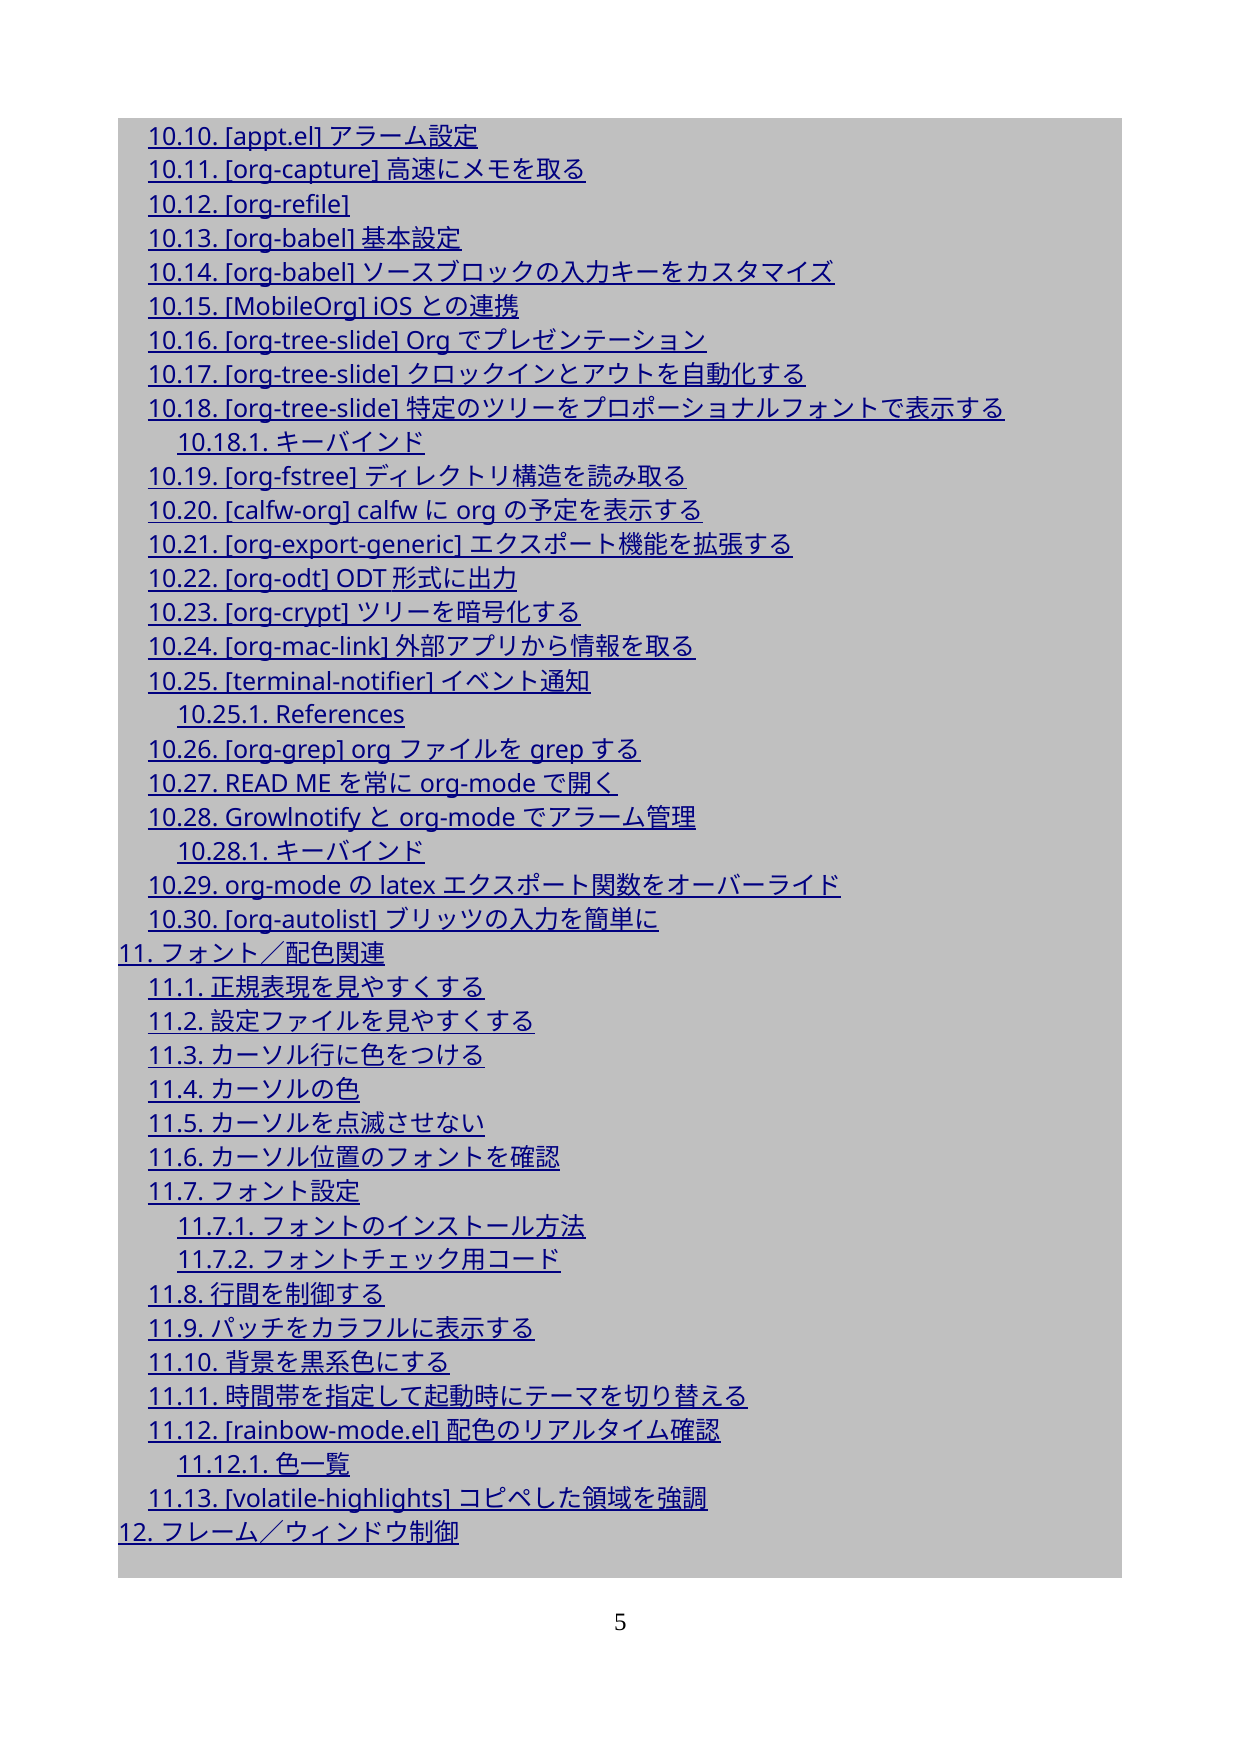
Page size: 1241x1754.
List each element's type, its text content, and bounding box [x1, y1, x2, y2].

text 11. フォント／配色関連 [118, 936, 1122, 970]
text 11.6. カーソル位置のフォントを確認 [148, 1140, 1122, 1174]
text 11.9. パッチをカラフルに表示する [148, 1310, 1122, 1344]
text 11.3. カーソル行に色をつける [148, 1038, 1122, 1072]
text 10.29. org-mode の latex エクスポート関数をオーバーライド [148, 867, 1122, 902]
text 11.12. [rainbow-mode.el] 配色のリアルタイム確認 [148, 1412, 1122, 1447]
text 10.18.1. キーバインド [177, 425, 1122, 459]
text 12. フレーム／ウィンドウ制御 [118, 1515, 1122, 1549]
text 11.4. カーソルの色 [148, 1072, 1122, 1106]
text 11.11. 時間帯を指定して起動時にテーマを切り替える [148, 1378, 1122, 1412]
text 10.25. [terminal-notifier] イベント通知 [148, 663, 1122, 697]
text 10.24. [org-mac-link] 外部アプリから情報を取る [148, 629, 1122, 663]
text 10.28. Growlnotify と org-mode でアラーム管理 [148, 799, 1122, 833]
text 10.18. [org-tree-slide] 特定のツリーをプロポーショナルフォントで表示する [148, 391, 1122, 425]
text 10.22. [org-odt] ODT形式に出力 [148, 561, 1122, 595]
text 10.14. [org-babel] ソースブロックの入力キーをカスタマイズ [148, 254, 1122, 288]
text 11.7.1. フォントのインストール方法 [177, 1208, 1122, 1242]
text 10.12. [org-refile] [148, 186, 1122, 220]
text 11.1. 正規表現を見やすくする [148, 970, 1122, 1004]
text 10.28.1. キーバインド [177, 833, 1122, 867]
text 10.15. [MobileOrg] iOS との連携 [148, 288, 1122, 322]
text 11.12.1. 色一覧 [177, 1447, 1122, 1481]
text 10.19. [org-fstree] ディレクトリ構造を読み取る [148, 459, 1122, 493]
text 10.27. READ ME を常に org-mode で開く [148, 765, 1122, 799]
text 10.30. [org-autolist] ブリッツの入力を簡単に [148, 902, 1122, 936]
text 10.25.1. References [177, 697, 1122, 731]
text 10.13. [org-babel] 基本設定 [148, 220, 1122, 254]
text 11.8. 行間を制御する [148, 1276, 1122, 1310]
text 11.2. 設定ファイルを見やすくする [148, 1004, 1122, 1038]
text 10.17. [org-tree-slide] クロックインとアウトを自動化する [148, 357, 1122, 391]
text 11.10. 背景を黒系色にする [148, 1344, 1122, 1378]
text 10.26. [org-grep] org ファイルを grep する [148, 731, 1122, 765]
text 11.7.2. フォントチェック用コード [177, 1242, 1122, 1276]
text 10.21. [org-export-generic] エクスポート機能を拡張する [148, 527, 1122, 561]
text 10.23. [org-crypt] ツリーを暗号化する [148, 595, 1122, 629]
text 11.7. フォント設定 [148, 1174, 1122, 1208]
text 11.5. カーソルを点滅させない [148, 1106, 1122, 1140]
text 10.16. [org-tree-slide] Org でプレゼンテーション [148, 322, 1122, 357]
text 10.10. [appt.el] アラーム設定 [148, 118, 1122, 152]
text 11.13. [volatile-highlights] コピペした領域を強調 [148, 1481, 1122, 1515]
text 10.20. [calfw-org] calfw に org の予定を表示する [148, 493, 1122, 527]
text 10.11. [org-capture] 高速にメモを取る [148, 152, 1122, 186]
